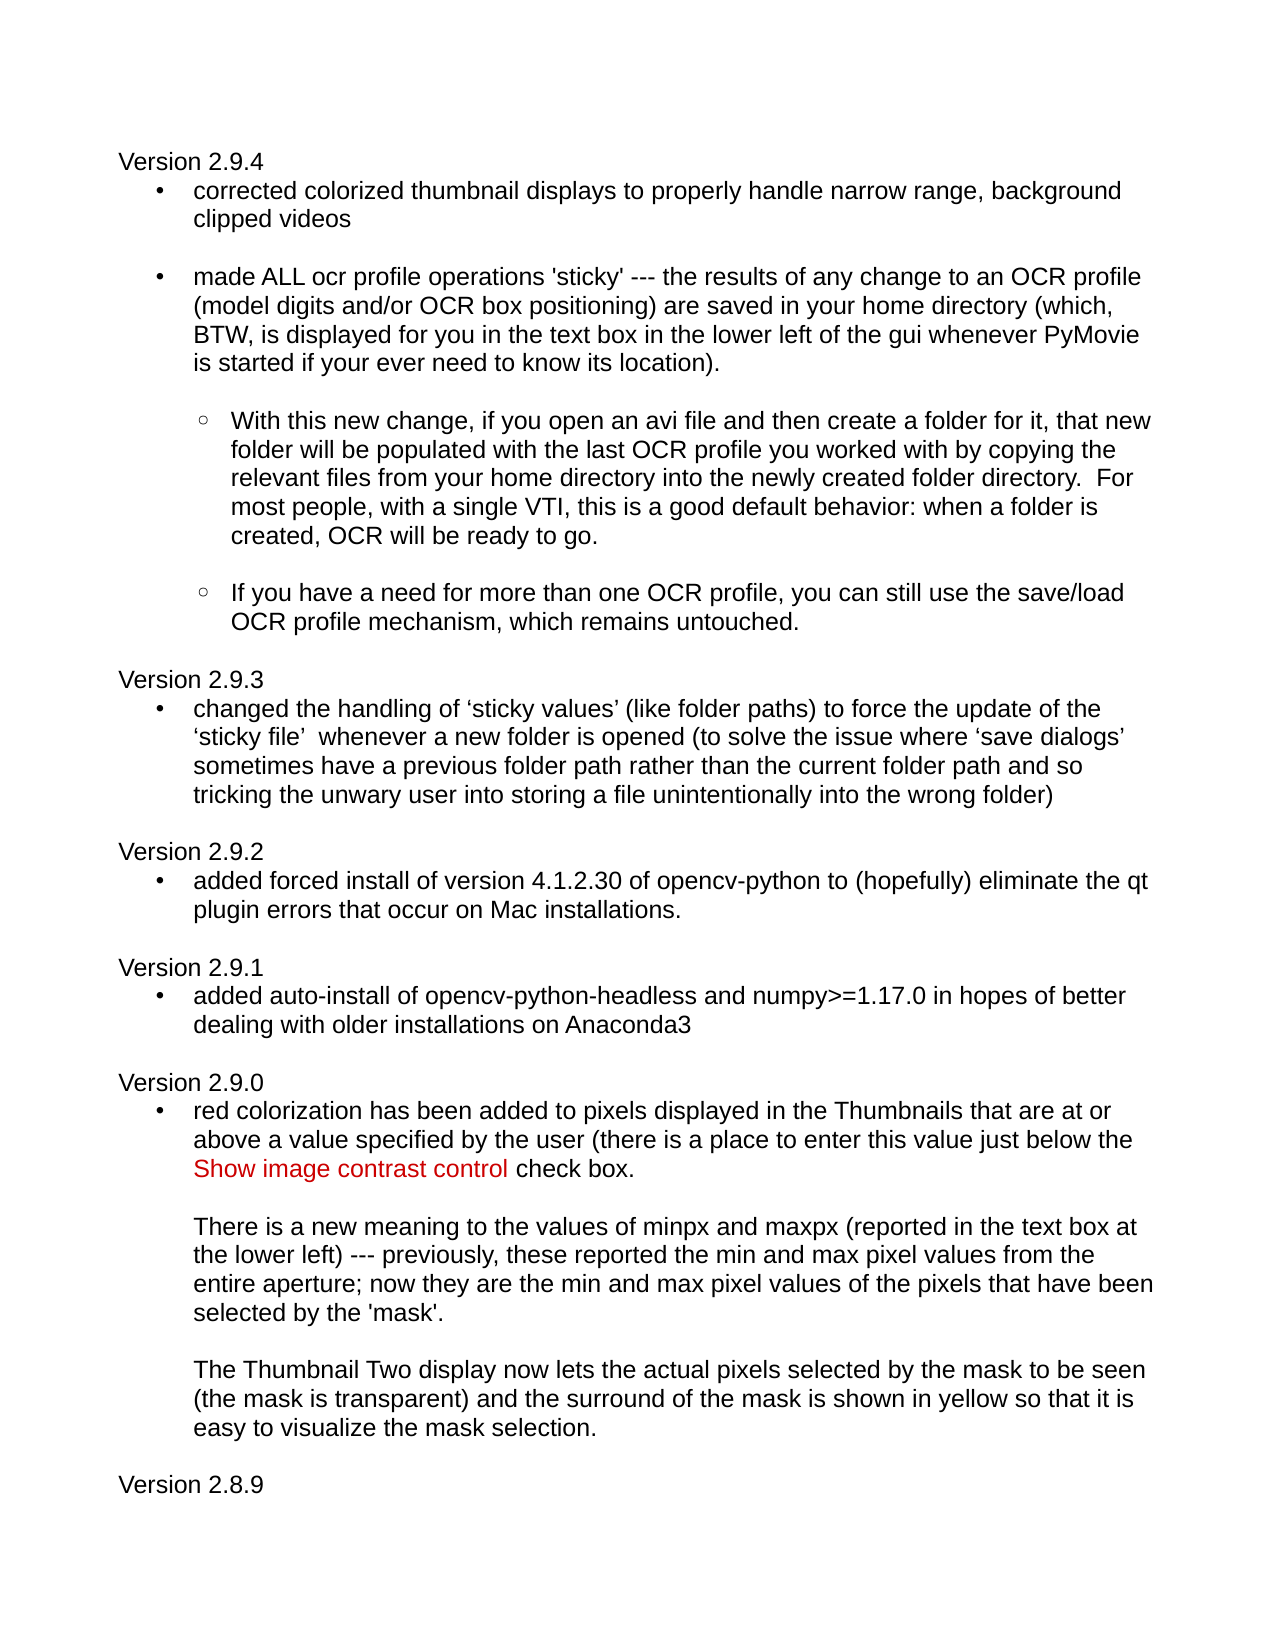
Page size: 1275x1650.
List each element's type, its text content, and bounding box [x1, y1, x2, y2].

text Version 2.9.1 [118, 952, 1157, 981]
text Version 2.9.3 [118, 665, 1157, 693]
text Version 2.9.4 [118, 147, 1157, 176]
list added forced install of version 4.1.2.30 of opencv-python to (hopefully) eliminate the qt plugin errors that occur on Mac installations. [156, 866, 1157, 952]
list made ALL ocr profile operations 'sticky' --- the results of any change to an OCR profile (model digits and/or OCR box positioning) are saved in your home directory (which, BTW, is displayed for you in the text box in the lower left of the gui whenever PyMovie is started if your ever need to know its location). [156, 262, 1157, 406]
list added auto-install of opencv-python-headless and numpy>=1.17.0 in hopes of better dealing with older installations on Anaconda3 [156, 981, 1157, 1068]
text Version 2.9.0 [118, 1068, 1157, 1096]
list corrected colorized thumbnail displays to properly handle narrow range, background clipped videos [156, 176, 1157, 262]
text Version 2.9.2 [118, 837, 1157, 866]
list red colorization has been added to pixels displayed in the Thumbnails that are at or above a value specified by the user (there is a place to enter this value just below the Show image contrast control check box. There is a new meaning to the values of minpx and maxpx (reported in the text box at the lower left) --- previously, these reported the min and max pixel values from the entire aperture; now they are the min and max pixel values of the pixels that have been selected by the 'mask'. The Thumbnail Two display now lets the actual pixels selected by the mask to be seen (the mask is transparent) and the surround of the mask is shown in yellow so that it is easy to visualize the mask selection. [156, 1096, 1157, 1470]
list If you have a need for more than one OCR profile, you can still use the save/load OCR profile mechanism, which remains untouched. [193, 578, 1157, 665]
list changed the handling of ‘sticky values’ (like folder paths) to force the update of the ‘sticky file’ whenever a new folder is opened (to solve the issue where ‘save dialogs’ sometimes have a previous folder path rather than the current folder path and so tricking the unwary user into storing a file unintentionally into the wrong folder) [156, 693, 1157, 809]
text Version 2.8.9 [118, 1470, 1157, 1499]
list With this new change, if you open an avi file and then create a folder for it, that new folder will be populated with the last OCR profile you worked with by copying the relevant files from your home directory into the newly created folder directory. For most people, with a single VTI, this is a good default behavior: when a folder is created, OCR will be ready to go. [193, 406, 1157, 578]
